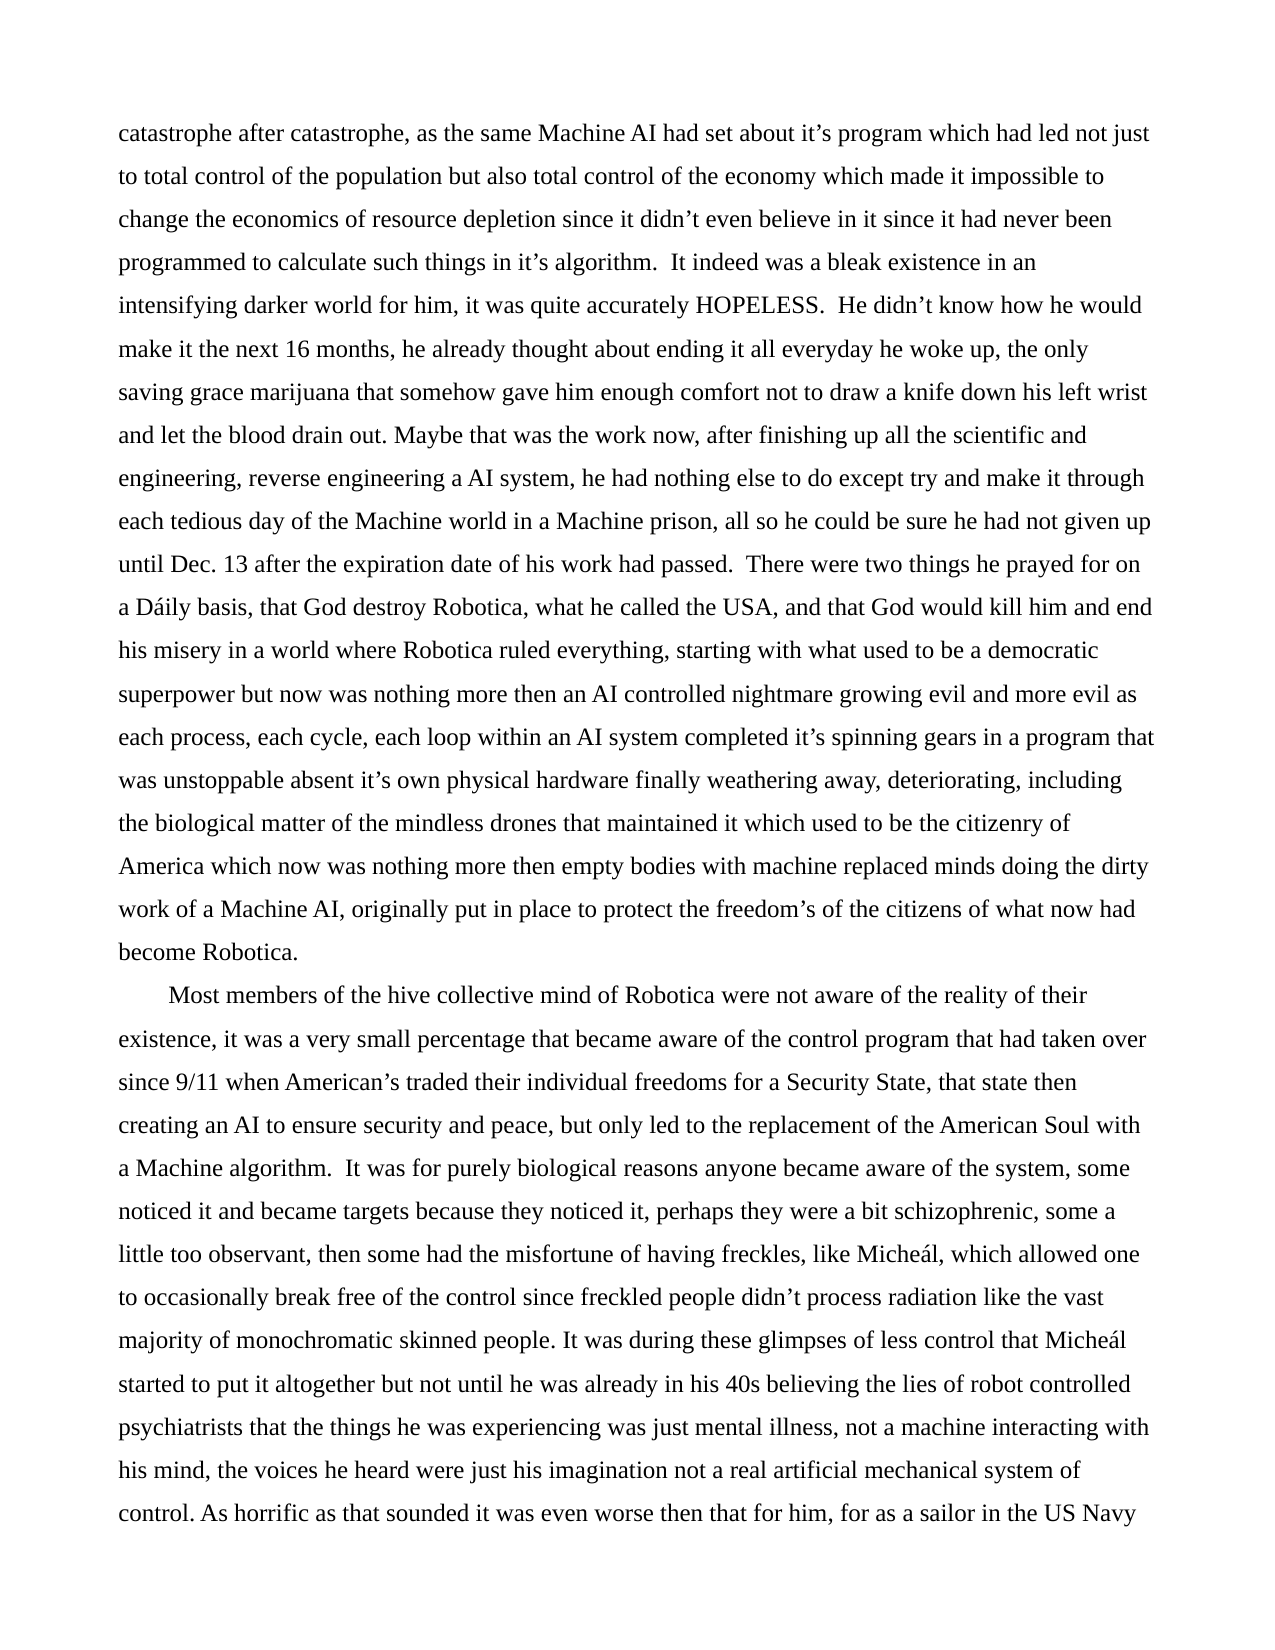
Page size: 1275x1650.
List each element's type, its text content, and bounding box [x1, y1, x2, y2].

text Most members of the hive collective mind of Robotica were not aware of the reality of their existence, it was a very small percentage that became aware of the control program that had taken over since 9/11 when American’s traded their individual freedoms for a Security State, that state then creating an AI to ensure security and peace, but only led to the replacement of the American Soul with a Machine algorithm. It was for purely biological reasons anyone became aware of the system, some noticed it and became targets because they noticed it, perhaps they were a bit schizophrenic, some a little too observant, then some had the misfortune of having freckles, like Micheál, which allowed one to occasionally break free of the control since freckled people didn’t process radiation like the vast majority of monochromatic skinned people. It was during these glimpses of less control that Micheál started to put it altogether but not until he was already in his 40s believing the lies of robot controlled psychiatrists that the things he was experiencing was just mental illness, not a machine interacting with his mind, the voices he heard were just his imagination not a real artificial mechanical system of control. As horrific as that sounded it was even worse then that for him, for as a sailor in the US Navy [118, 981, 1157, 1527]
text catastrophe after catastrophe, as the same Machine AI had set about it’s program which had led not just to total control of the population but also total control of the economy which made it impossible to change the economics of resource depletion since it didn’t even believe in it since it had never been programmed to calculate such things in it’s algorithm. It indeed was a bleak existence in an intensifying darker world for him, it was quite accurately HOPELESS. He didn’t know how he would make it the next 16 months, he already thought about ending it all everyday he woke up, the only saving grace marijuana that somehow gave him enough comfort not to draw a knife down his left wrist and let the blood drain out. Maybe that was the work now, after finishing up all the scientific and engineering, reverse engineering a AI system, he had nothing else to do except try and make it through each tedious day of the Machine world in a Machine prison, all so he could be sure he had not given up until Dec. 13 after the expiration date of his work had passed. There were two things he prayed for on a Dáily basis, that God destroy Robotica, what he called the USA, and that God would kill him and end his misery in a world where Robotica ruled everything, starting with what used to be a democratic superpower but now was nothing more then an AI controlled nightmare growing evil and more evil as each process, each cycle, each loop within an AI system completed it’s spinning gears in a program that was unstoppable absent it’s own physical hardware finally weathering away, deteriorating, including the biological matter of the mindless drones that maintained it which used to be the citizenry of America which now was nothing more then empty bodies with machine replaced minds doing the dirty work of a Machine AI, originally put in place to protect the freedom’s of the citizens of what now had become Robotica. [118, 118, 1157, 966]
